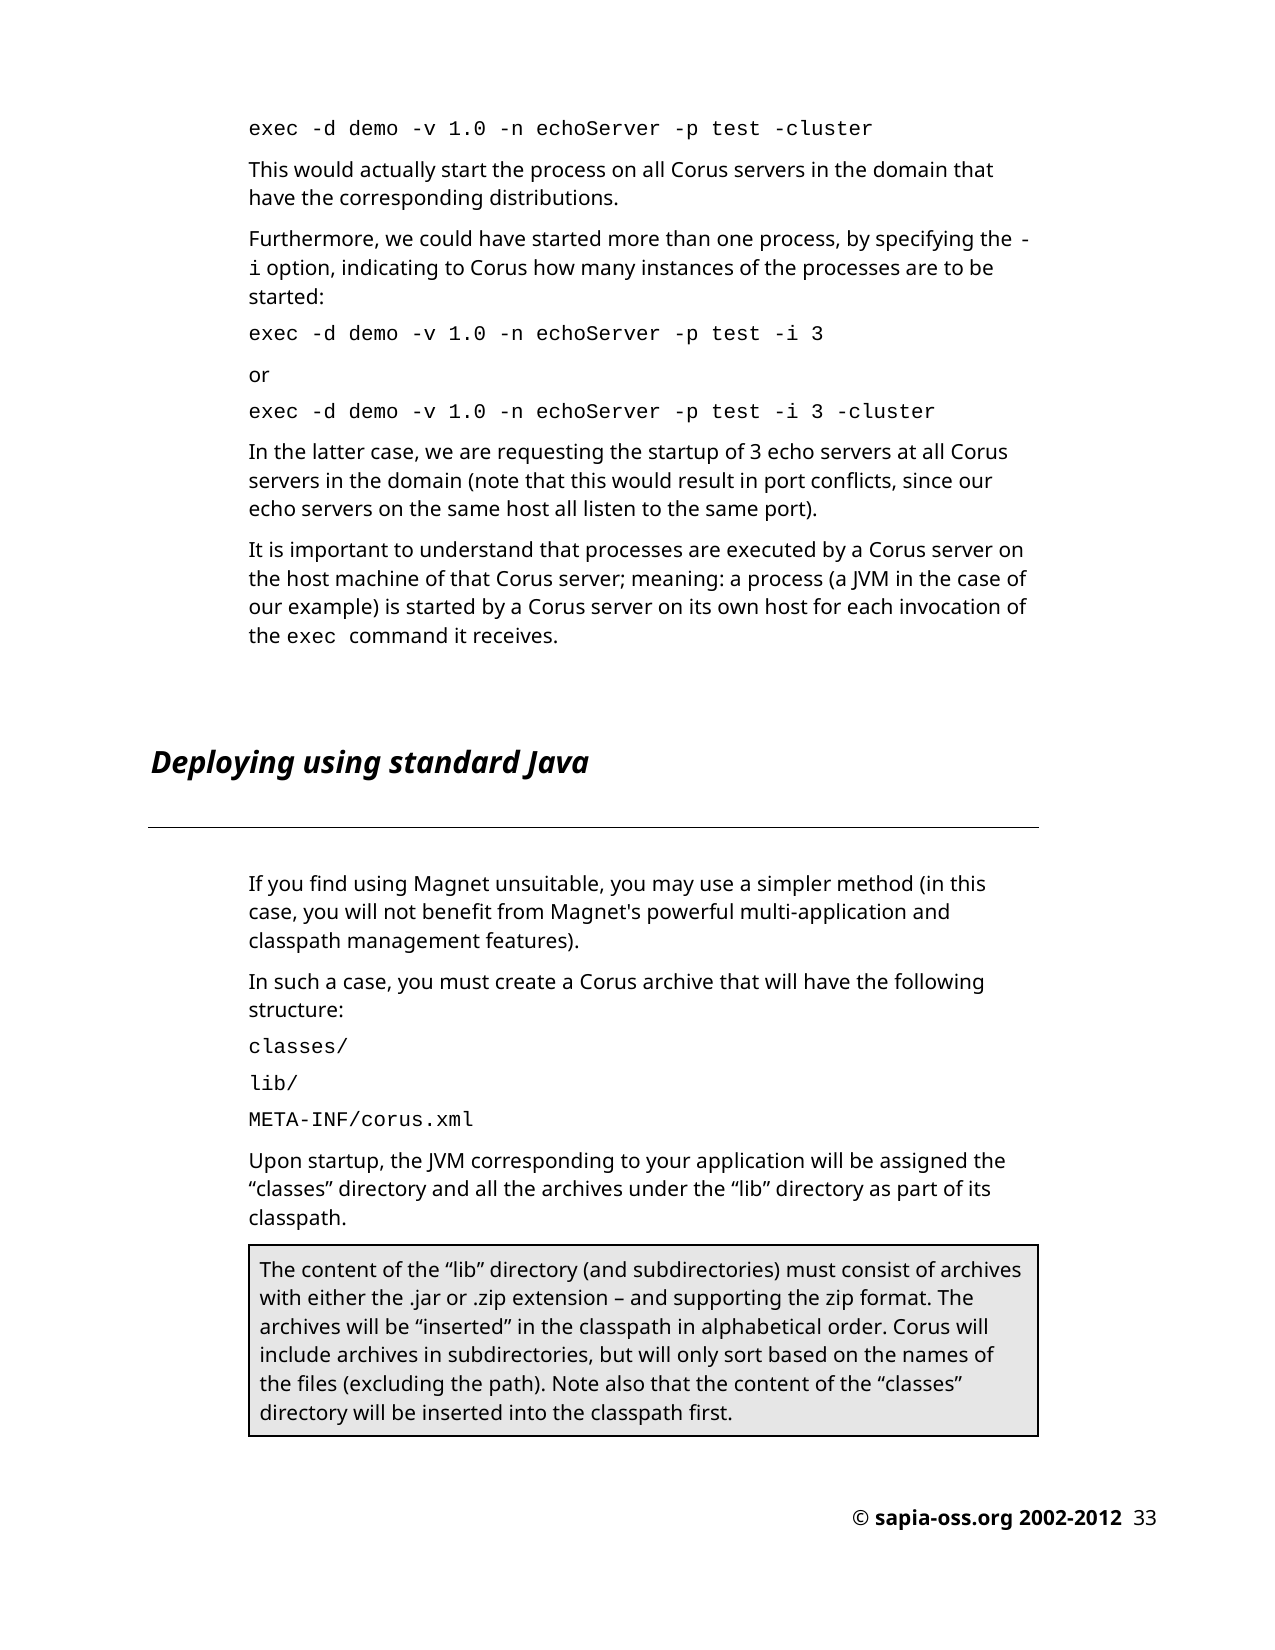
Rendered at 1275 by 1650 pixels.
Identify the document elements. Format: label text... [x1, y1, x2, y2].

text In the latter case, we are requesting the startup of 3 echo servers at all Corus servers in the domain (note that this would result in port conflicts, since our echo servers on the same host all listen to the same port). [248, 437, 1039, 523]
text classes/ [248, 1036, 1039, 1060]
text The content of the “lib” directory (and subdirectories) must consist of archives with either the .jar or .zip extension – and supporting the zip format. The archives will be “inserted” in the classpath in alphabetical order. Corus will include archives in subdirectories, but will only sort based on the names of the files (excluding the path). Note also that the content of the “classes” directory will be inserted into the classpath first. [250, 1246, 1037, 1435]
text META-INF/corus.xml [248, 1109, 1039, 1133]
text exec -d demo -v 1.0 -n echoServer -p test -cluster [248, 118, 1039, 142]
text In such a case, you must create a Corus archive that will have the following structure: [248, 967, 1039, 1024]
text It is important to understand that processes are executed by a Corus server on the host machine of that Corus server; meaning: a process (a JVM in the case of our example) is started by a Corus server on its own host for each invocation of the exec command it receives. [248, 535, 1039, 650]
text This would actually start the process on all Corus servers in the domain that have the corresponding distributions. [248, 154, 1039, 212]
text If you find using Magnet unsuitable, you may use a simpler method (in this case, you will not benefit from Magnet's powerful multi-application and classpath management features). [248, 868, 1039, 954]
text Furthermore, we could have started more than one process, by specifying the -i option, indicating to Corus how many instances of the processes are to be started: [248, 224, 1039, 311]
text lib/ [248, 1073, 1039, 1097]
text exec -d demo -v 1.0 -n echoServer -p test -i 3 -cluster [248, 401, 1039, 424]
text or [248, 359, 1039, 388]
subtitle Deploying using standard Java [148, 738, 1039, 827]
text Upon startup, the JVM corresponding to your application will be assigned the “classes” directory and all the archives under the “lib” directory as part of its classpath. [248, 1146, 1039, 1231]
text exec -d demo -v 1.0 -n echoServer -p test -i 3 [248, 323, 1039, 347]
